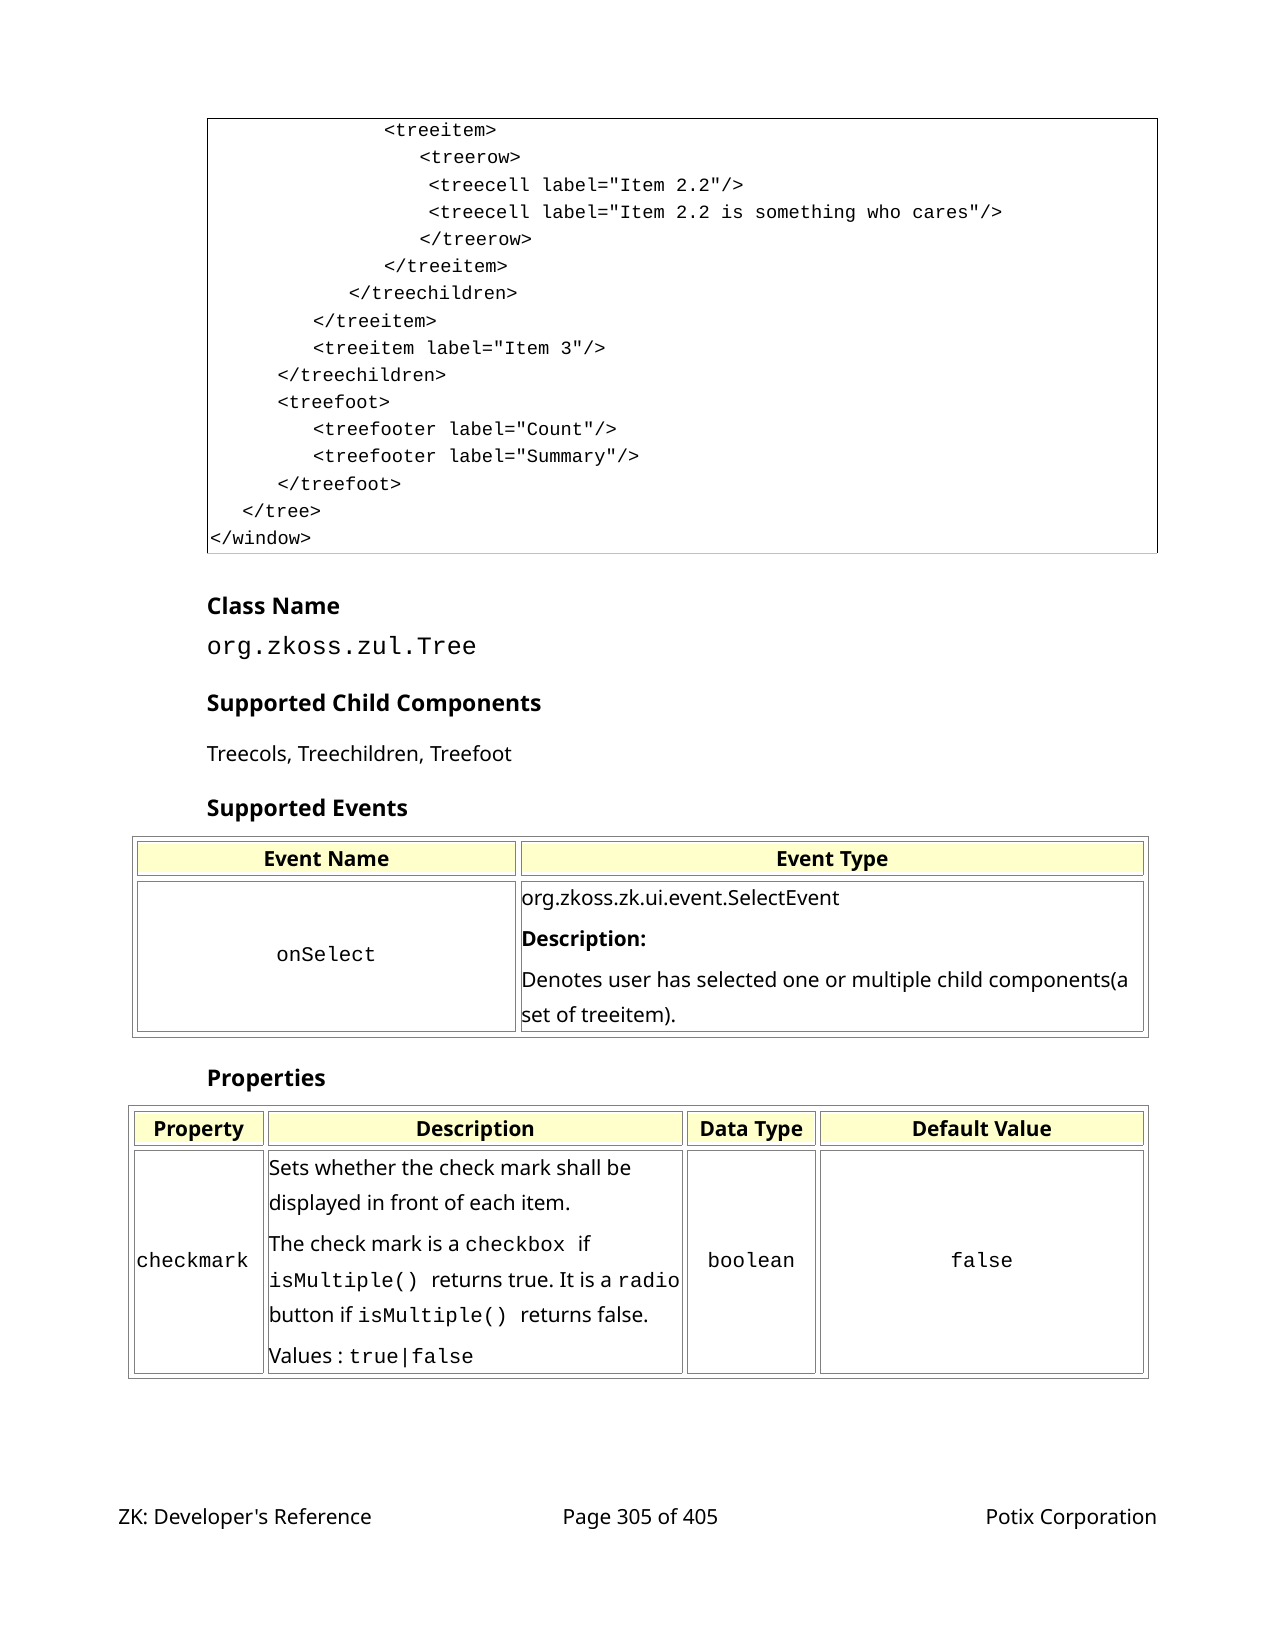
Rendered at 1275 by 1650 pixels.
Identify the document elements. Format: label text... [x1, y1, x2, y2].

text <treefooter label="Summary"/> [208, 444, 1157, 469]
table_cell Sets whether the check mark shall be displayed in front of each item. The check mark is a checkbox if isMultiple() returns true. It is a radio button if isMultiple() returns false. Values : true|false [266, 1145, 685, 1373]
text </treefoot> [208, 472, 1157, 496]
text Treecols, Treechildren, Treefoot [207, 739, 1157, 767]
table_cell boolean [685, 1145, 817, 1373]
text <treefoot> [208, 390, 1157, 414]
subtitle Supported Events [207, 792, 1157, 823]
table_header Event Type [518, 837, 1146, 875]
text </treechildren> [208, 281, 1157, 306]
text <treecell label="Item 2.2 is something who cares"/> [208, 200, 1157, 224]
table_cell onSelect [134, 875, 518, 1031]
text <treerow> [208, 145, 1157, 169]
text org.zkoss.zul.Tree [207, 633, 1157, 662]
text </window> [208, 526, 1157, 553]
text <treecell label="Item 2.2"/> [208, 172, 1157, 197]
subtitle Supported Child Components [207, 687, 1157, 718]
text </treerow> [208, 227, 1157, 251]
text </treeitem> [208, 308, 1157, 333]
table_cell org.zkoss.zk.ui.event.SelectEvent Description: Denotes user has selected one or multiple child components(a set of treeitem). [518, 875, 1146, 1031]
table_header Event Name [134, 837, 518, 875]
table_cell checkmark [131, 1145, 266, 1373]
subtitle Properties [207, 1062, 1157, 1093]
table_header Description [266, 1106, 685, 1145]
table_header Data Type [685, 1106, 817, 1145]
text <treeitem label="Item 3"/> [208, 336, 1157, 360]
text </treeitem> [208, 254, 1157, 278]
text </treechildren> [208, 363, 1157, 387]
table_header Property [131, 1106, 266, 1145]
table_header Default Value [818, 1106, 1146, 1145]
text <treefooter label="Count"/> [208, 417, 1157, 441]
text <treeitem> [208, 119, 1157, 142]
text </tree> [208, 499, 1157, 523]
subtitle Class Name [207, 590, 1157, 621]
table_cell false [818, 1145, 1146, 1373]
